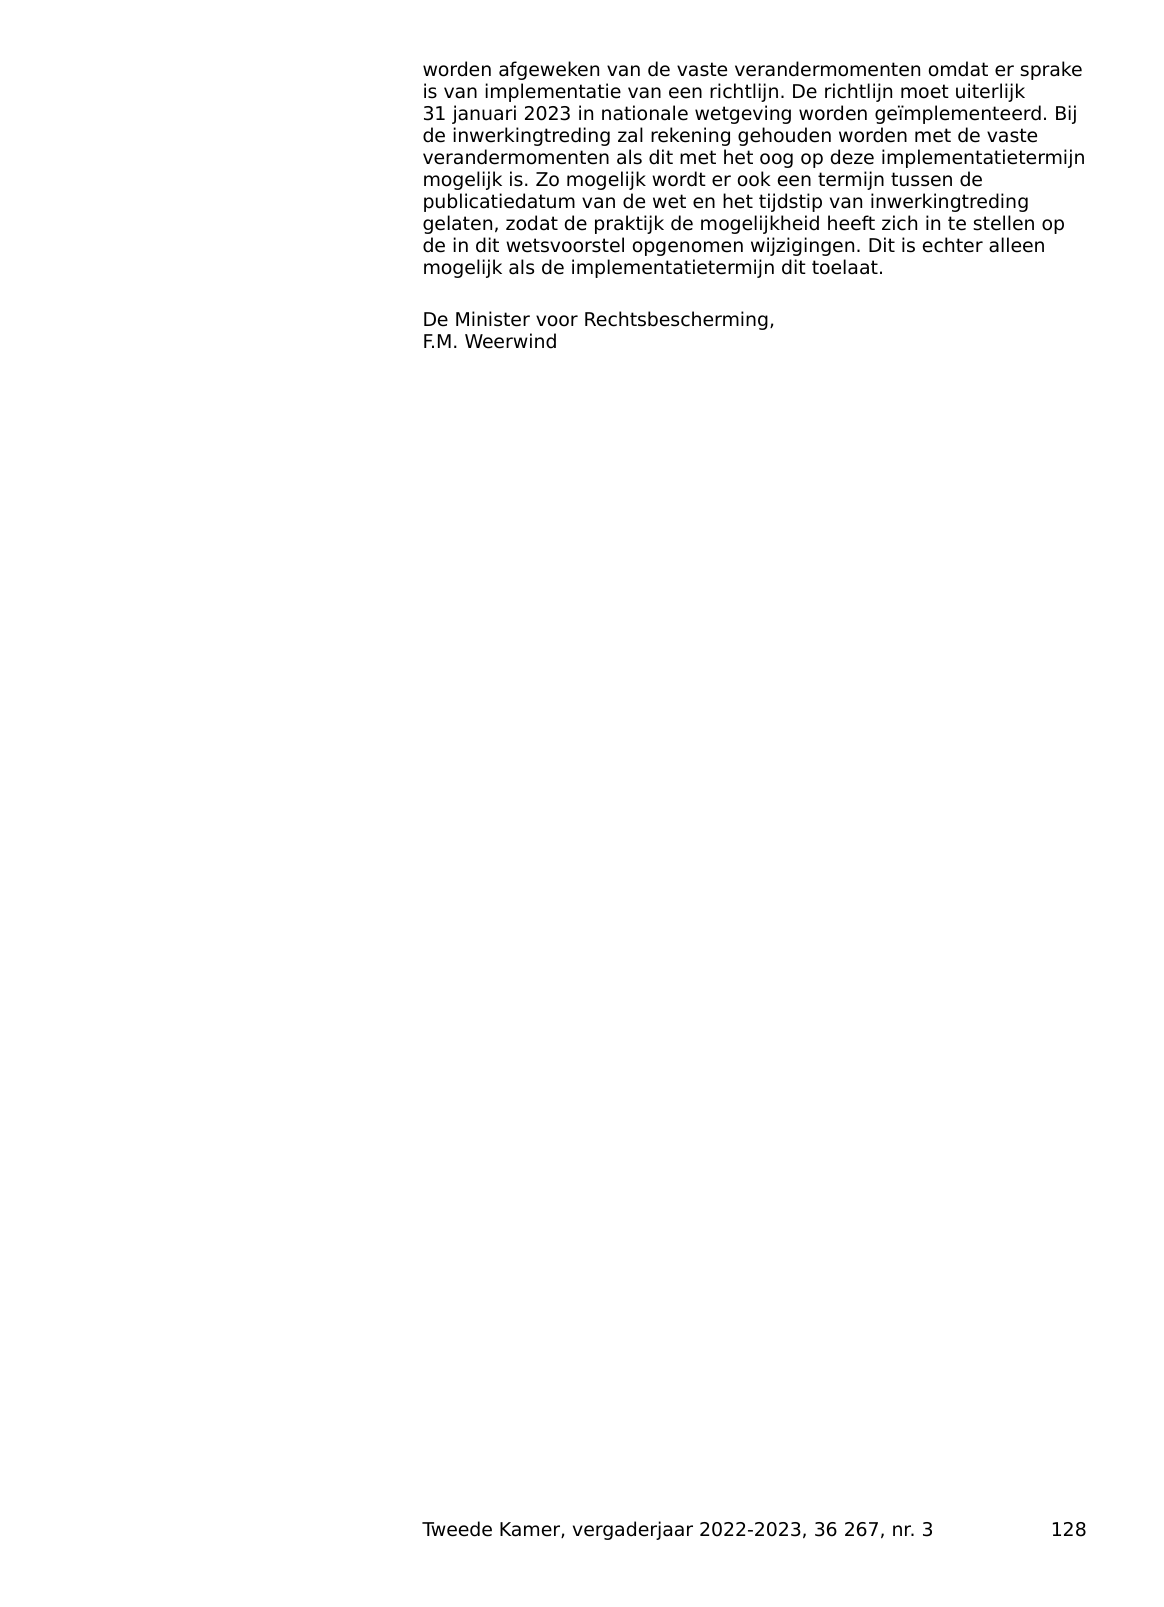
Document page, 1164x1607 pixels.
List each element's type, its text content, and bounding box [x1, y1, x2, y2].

text worden afgeweken van de vaste verandermomenten omdat er sprake is van implementatie van een richtlijn. De richtlijn moet uiterlijk 31 januari 2023 in nationale wetgeving worden geïmplementeerd. Bij de inwerkingtreding zal rekening gehouden worden met de vaste verandermomenten als dit met het oog op deze implementatietermijn mogelijk is. Zo mogelijk wordt er ook een termijn tussen de publicatiedatum van de wet en het tijdstip van inwerkingtreding gelaten, zodat de praktijk de mogelijkheid heeft zich in te stellen op de in dit wetsvoorstel opgenomen wijzigingen. Dit is echter alleen mogelijk als de implementatietermijn dit toelaat. [422, 59, 1087, 279]
text De Minister voor Rechtsbescherming, F.M. Weerwind [422, 309, 1087, 353]
